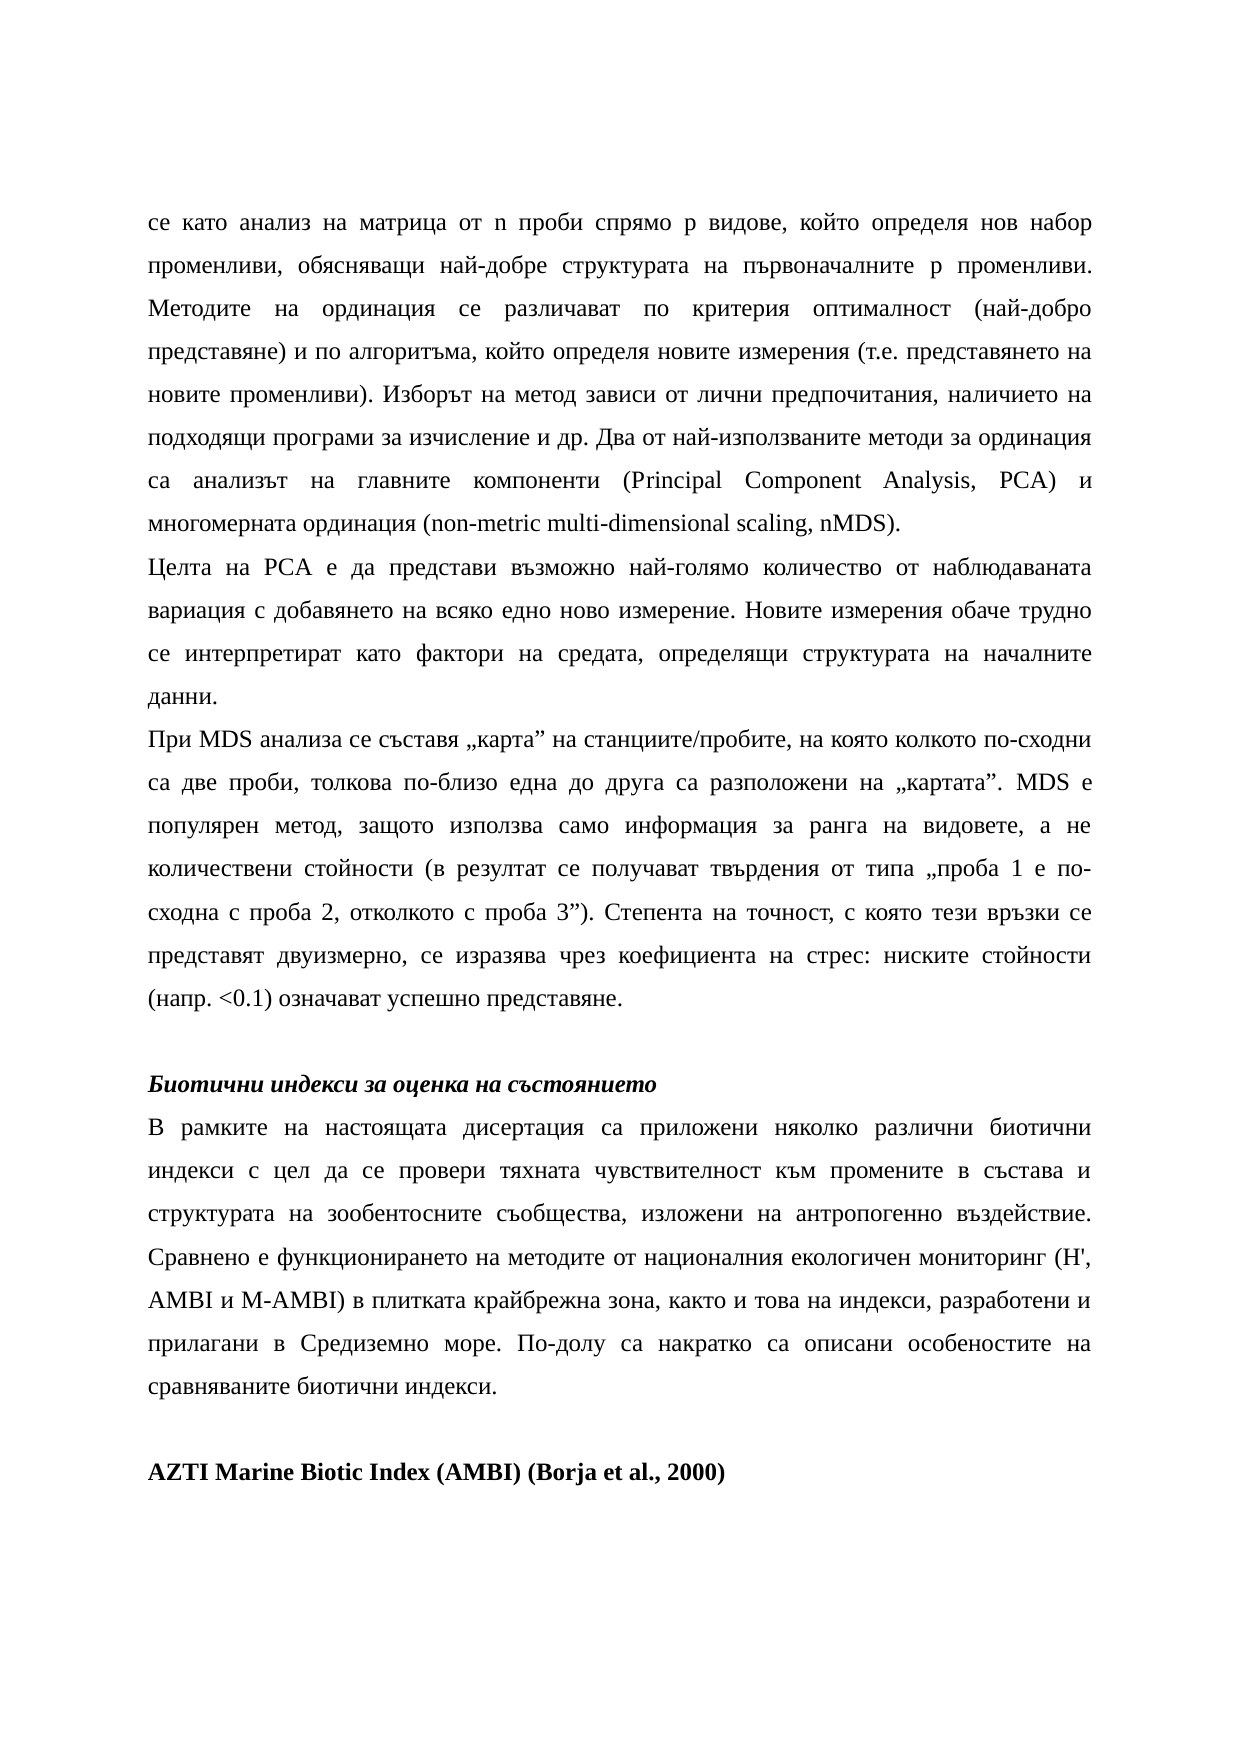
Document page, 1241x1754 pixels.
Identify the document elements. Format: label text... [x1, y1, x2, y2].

text При MDS анализа се съставя „карта” на станциите/пробите, на която колкото по-сходни са две проби, толкова по-близо една до друга са разположени на „картата”. MDS е популярен метод, защото използва само информация за ранга на видовете, а не количествени стойности (в резултат се получават твърдения от типа „проба 1 е по-сходна с проба 2, отколкото с проба 3”). Степента на точност, с която тези връзки се представят двуизмерно, се изразява чрез коефициента на стрес: ниските стойности (напр. <0.1) означават успешно представяне. [148, 724, 1093, 1012]
text Целта на PCA е да представи възможно най-голямо количество от наблюдаваната вариация с добавянето на всяко едно ново измерение. Новите измерения обаче трудно се интерпретират като фактори на средата, определящи структурата на началните данни. [148, 552, 1093, 710]
text се като анализ на матрица от n проби спрямо p видове, който определя нов набор променливи, обясняващи най-добре структурата на първоначалните p променливи. Методите на ординация се различават по критерия оптималност (най-добро представяне) и по алгоритъма, който определя новите измерения (т.е. представянето на новите променливи). Изборът на метод зависи от лични предпочитания, наличието на подходящи програми за изчисление и др. Два от най-използваните методи за ординация са анализът на главните компоненти (Principal Component Analysis, PCA) и многомерната ординация (non-metric multi-dimensional scaling, nMDS). [148, 207, 1093, 537]
text AZTI Marine Biotic Index (AMBI) (Borja et al., 2000) [148, 1457, 1093, 1486]
text В рамките на настоящата дисертация са приложени няколко различни биотични индекси с цел да се провери тяхната чувствителност към промените в състава и структурата на зообентосните съобщества, изложени на антропогенно въздействие. Сравнено е функционирането на методите от националния екологичен мониторинг (H', AMBI и M-AMBI) в плитката крайбрежна зона, както и това на индекси, разработени и прилагани в Средиземно море. По-долу са накратко са описани особеностите на сравняваните биотични индекси. [148, 1112, 1093, 1400]
text Биотични индекси за оценка на състоянието [148, 1069, 1093, 1098]
